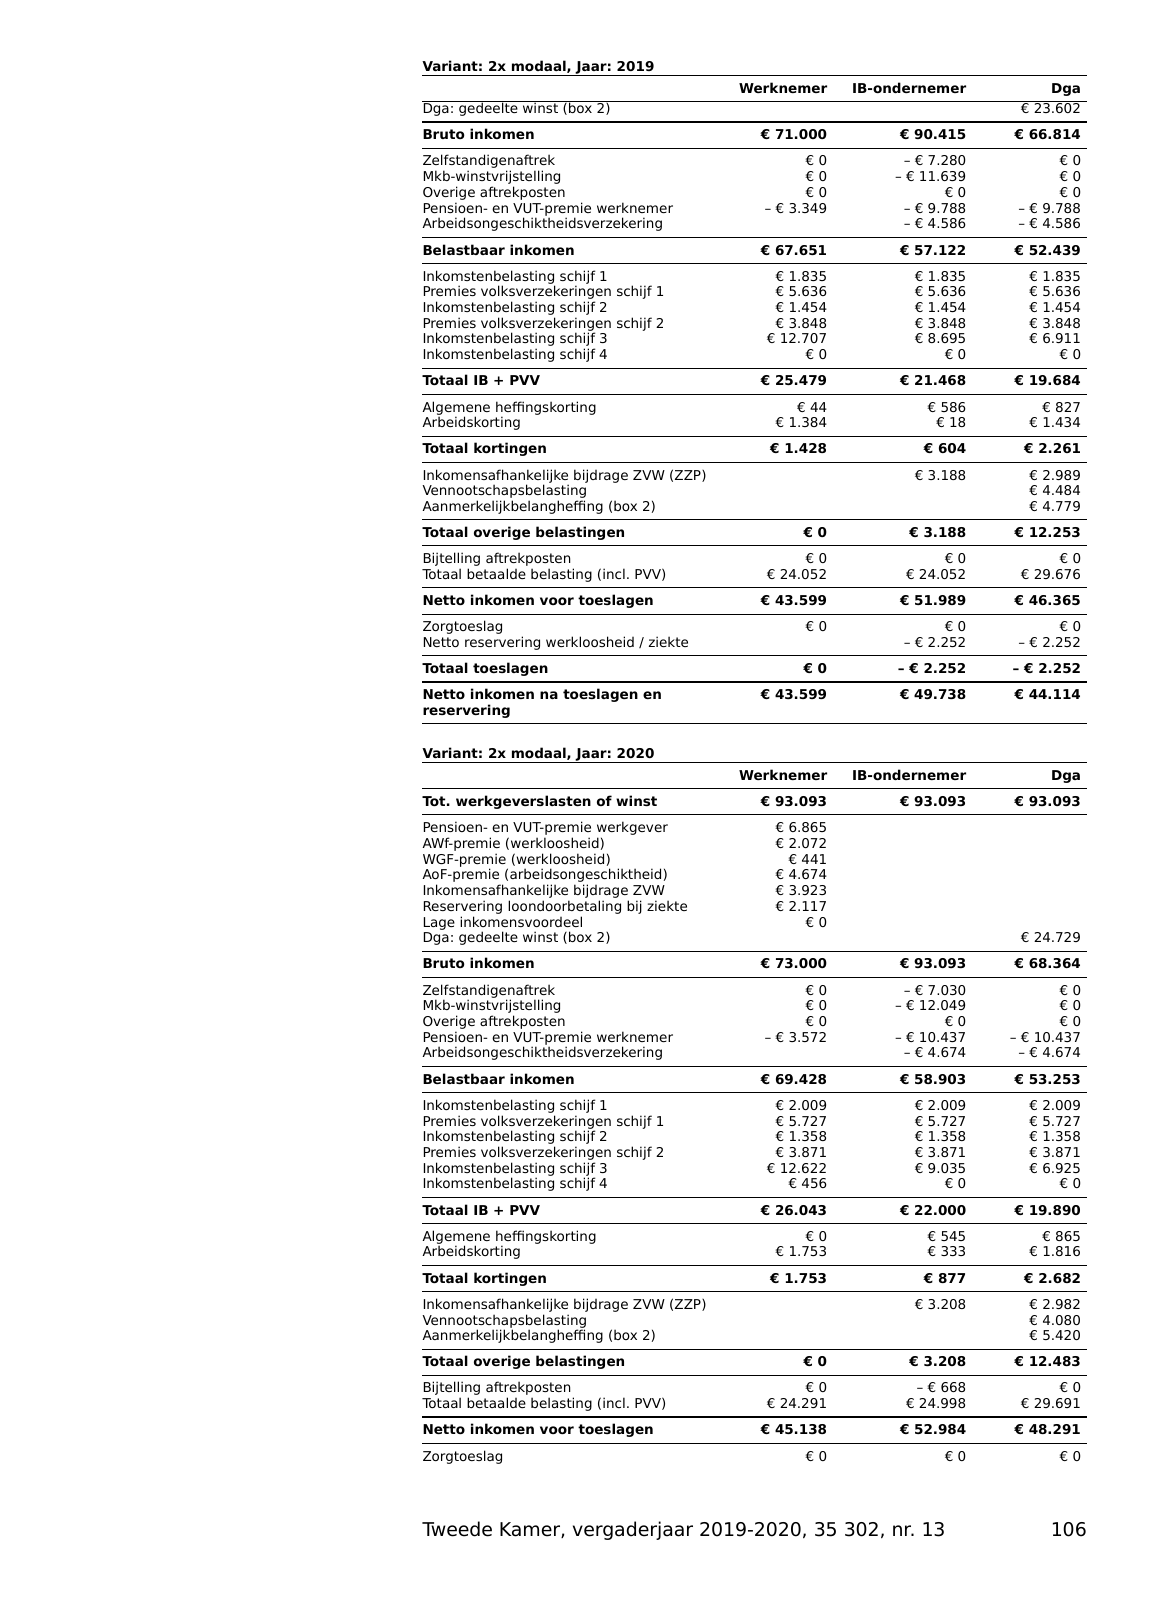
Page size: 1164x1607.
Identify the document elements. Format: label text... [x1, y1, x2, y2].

table_cell – € 4.674 [833, 1045, 972, 1066]
table_cell – € 4.674 [972, 1045, 1087, 1066]
table_cell IB-ondernemer [833, 76, 972, 101]
table_cell – € 10.437 [972, 1030, 1087, 1045]
table_cell Dga: gedeelte winst (box 2) [422, 930, 729, 951]
table_cell € 53.253 [972, 1067, 1087, 1092]
table_cell [833, 1312, 972, 1328]
table_cell Vennootschapsbelasting [422, 483, 729, 499]
table_cell Mkb-winstvrijstelling [422, 169, 729, 185]
table_cell Inkomstenbelasting schijf 1 [422, 264, 729, 284]
table_cell Pensioen- en VUT-premie werkgever [422, 815, 729, 836]
table_cell € 4.779 [972, 499, 1087, 519]
table_cell Premies volksverzekeringen schijf 1 [422, 1113, 729, 1129]
table_cell Aanmerkelijkbelangheffing (box 2) [422, 499, 729, 519]
table_cell € 12.707 [729, 331, 833, 347]
table_cell Reservering loondoorbetaling bij ziekte [422, 899, 729, 914]
table_cell Inkomensafhankelijke bijdrage ZVW [422, 883, 729, 899]
table_cell Premies volksverzekeringen schijf 1 [422, 284, 729, 300]
table_cell € 69.428 [729, 1067, 833, 1092]
table_cell [833, 815, 972, 836]
table_cell Inkomstenbelasting schijf 3 [422, 331, 729, 347]
table_cell € 1.358 [833, 1129, 972, 1145]
table_cell € 0 [729, 520, 833, 545]
table_cell € 93.093 [833, 789, 972, 814]
table_cell Dga: gedeelte winst (box 2) [422, 102, 729, 121]
table_cell Premies volksverzekeringen schijf 2 [422, 316, 729, 331]
table_cell Algemene heffingskorting [422, 395, 729, 415]
table_cell Werknemer [729, 76, 833, 101]
table_cell € 8.695 [833, 331, 972, 347]
table_cell € 586 [833, 395, 972, 415]
table_cell € 0 [729, 1014, 833, 1029]
table_cell € 3.848 [729, 316, 833, 331]
table_cell Belastbaar inkomen [422, 1067, 729, 1092]
table_cell € 23.602 [972, 102, 1087, 121]
table_cell Inkomstenbelasting schijf 2 [422, 300, 729, 316]
table_cell [729, 1292, 833, 1312]
table_cell € 2.682 [972, 1266, 1087, 1291]
table_cell € 44.114 [972, 683, 1087, 723]
table_cell [729, 463, 833, 483]
table_cell Totaal toeslagen [422, 656, 729, 681]
table_cell € 24.998 [833, 1396, 972, 1416]
table_cell € 0 [833, 1176, 972, 1197]
table_cell € 1.835 [972, 264, 1087, 284]
table_cell € 51.989 [833, 588, 972, 613]
table_cell € 2.117 [729, 899, 833, 914]
table_cell € 93.093 [833, 952, 972, 977]
table_cell Inkomstenbelasting schijf 3 [422, 1161, 729, 1176]
table_cell € 21.468 [833, 369, 972, 394]
table_cell – € 2.252 [833, 656, 972, 681]
table_cell IB-ondernemer [833, 763, 972, 788]
table_cell € 26.043 [729, 1198, 833, 1223]
table_cell – € 3.349 [729, 200, 833, 216]
table_cell € 0 [972, 998, 1087, 1014]
table_cell € 0 [729, 169, 833, 185]
table_cell € 5.636 [833, 284, 972, 300]
table_cell € 0 [729, 1224, 833, 1244]
table_cell € 1.454 [833, 300, 972, 316]
table_cell AoF-premie (arbeidsongeschiktheid) [422, 867, 729, 883]
table_cell € 0 [972, 1376, 1087, 1396]
table_cell Dga [972, 76, 1087, 101]
table_cell € 0 [972, 546, 1087, 567]
table_cell € 0 [729, 914, 833, 930]
table_cell – € 668 [833, 1376, 972, 1396]
table_cell [729, 635, 833, 655]
table_cell € 12.253 [972, 520, 1087, 545]
table_cell Arbeidsongeschiktheidsverzekering [422, 1045, 729, 1066]
table_cell € 1.454 [729, 300, 833, 316]
table_cell € 0 [729, 347, 833, 367]
table_cell € 545 [833, 1224, 972, 1244]
table_cell € 49.738 [833, 683, 972, 723]
table_cell [833, 483, 972, 499]
table_cell € 22.000 [833, 1198, 972, 1223]
table_cell € 43.599 [729, 683, 833, 723]
table_cell € 0 [972, 169, 1087, 185]
table_cell € 6.911 [972, 331, 1087, 347]
table_cell € 1.434 [972, 415, 1087, 436]
table_cell Bruto inkomen [422, 952, 729, 977]
table_cell € 1.835 [729, 264, 833, 284]
table_cell € 46.365 [972, 588, 1087, 613]
table_cell € 5.420 [972, 1328, 1087, 1348]
table_cell Inkomstenbelasting schijf 4 [422, 1176, 729, 1197]
table_cell € 0 [729, 998, 833, 1014]
table_cell Totaal betaalde belasting (incl. PVV) [422, 567, 729, 587]
table_cell Totaal betaalde belasting (incl. PVV) [422, 1396, 729, 1416]
table_cell € 71.000 [729, 123, 833, 147]
table_cell € 1.816 [972, 1244, 1087, 1265]
table_cell € 0 [972, 347, 1087, 367]
table_cell [972, 883, 1087, 899]
table_cell [833, 102, 972, 121]
table_cell € 0 [833, 1444, 972, 1464]
table_cell [833, 851, 972, 867]
table_cell € 29.691 [972, 1396, 1087, 1416]
table_cell [729, 499, 833, 519]
table_cell Overige aftrekposten [422, 185, 729, 200]
table_cell [833, 836, 972, 851]
table_cell € 0 [833, 185, 972, 200]
table_cell € 3.848 [972, 316, 1087, 331]
table_cell – € 2.252 [972, 635, 1087, 655]
table_cell AWf-premie (werkloosheid) [422, 836, 729, 851]
table_cell € 58.903 [833, 1067, 972, 1092]
table_cell € 0 [972, 185, 1087, 200]
table_cell Pensioen- en VUT-premie werknemer [422, 200, 729, 216]
table_cell – € 2.252 [972, 656, 1087, 681]
table_cell – € 9.788 [972, 200, 1087, 216]
table_cell [422, 763, 729, 788]
table_cell [729, 930, 833, 951]
table_cell € 865 [972, 1224, 1087, 1244]
table_cell € 1.753 [729, 1244, 833, 1265]
table_cell [833, 914, 972, 930]
table_cell € 3.871 [972, 1145, 1087, 1161]
table_cell € 0 [729, 615, 833, 635]
table_cell € 45.138 [729, 1418, 833, 1443]
table_cell € 4.674 [729, 867, 833, 883]
table_cell € 24.052 [833, 567, 972, 587]
table_cell Inkomstenbelasting schijf 4 [422, 347, 729, 367]
table_cell Tot. werkgeverslasten of winst [422, 789, 729, 814]
table_cell € 5.636 [972, 284, 1087, 300]
table_cell € 25.479 [729, 369, 833, 394]
table_cell Inkomensafhankelijke bijdrage ZVW (ZZP) [422, 1292, 729, 1312]
table_cell € 0 [729, 1376, 833, 1396]
table_cell – € 4.586 [833, 216, 972, 237]
table_cell € 2.009 [729, 1093, 833, 1113]
table_cell € 0 [972, 1444, 1087, 1464]
table_cell € 19.684 [972, 369, 1087, 394]
table_cell € 0 [972, 615, 1087, 635]
table_cell [729, 216, 833, 237]
table_cell € 5.727 [833, 1113, 972, 1129]
table_header Variant: 2x modaal, Jaar: 2020 [422, 746, 1087, 762]
table_cell € 90.415 [833, 123, 972, 147]
table_cell € 3.923 [729, 883, 833, 899]
table_cell Totaal kortingen [422, 437, 729, 462]
table_cell Arbeidskorting [422, 1244, 729, 1265]
table_cell Zorgtoeslag [422, 615, 729, 635]
table_cell € 0 [729, 185, 833, 200]
table_cell € 0 [833, 615, 972, 635]
table_cell € 0 [729, 656, 833, 681]
table_cell Belastbaar inkomen [422, 238, 729, 263]
table_cell [729, 1312, 833, 1328]
table_cell Werknemer [729, 763, 833, 788]
table_cell Totaal overige belastingen [422, 1350, 729, 1374]
table_cell [729, 1045, 833, 1066]
table_cell Bijtelling aftrekposten [422, 546, 729, 567]
table_cell Totaal kortingen [422, 1266, 729, 1291]
table_cell € 24.291 [729, 1396, 833, 1416]
table_cell € 3.208 [833, 1292, 972, 1312]
table_cell [833, 883, 972, 899]
table_cell € 0 [972, 1014, 1087, 1029]
table_cell [972, 899, 1087, 914]
table_cell – € 4.586 [972, 216, 1087, 237]
table_cell € 0 [972, 978, 1087, 998]
table_cell Netto inkomen voor toeslagen [422, 588, 729, 613]
table_cell € 3.188 [833, 463, 972, 483]
table_cell – € 2.252 [833, 635, 972, 655]
table_cell € 48.291 [972, 1418, 1087, 1443]
table_cell [972, 914, 1087, 930]
table_cell € 1.384 [729, 415, 833, 436]
table_cell Aanmerkelijkbelangheffing (box 2) [422, 1328, 729, 1348]
table_cell [972, 851, 1087, 867]
table_cell [972, 815, 1087, 836]
table_cell [422, 76, 729, 101]
table_cell € 2.989 [972, 463, 1087, 483]
table_cell Netto inkomen voor toeslagen [422, 1418, 729, 1443]
table_cell Pensioen- en VUT-premie werknemer [422, 1030, 729, 1045]
table_cell [972, 867, 1087, 883]
table_cell € 0 [729, 149, 833, 169]
table_cell – € 9.788 [833, 200, 972, 216]
table_cell Algemene heffingskorting [422, 1224, 729, 1244]
table_cell Lage inkomensvoordeel [422, 914, 729, 930]
table_cell Zorgtoeslag [422, 1444, 729, 1464]
table_cell € 66.814 [972, 123, 1087, 147]
table_cell € 43.599 [729, 588, 833, 613]
table_cell € 44 [729, 395, 833, 415]
table_cell € 2.072 [729, 836, 833, 851]
table_cell € 2.009 [972, 1093, 1087, 1113]
table_cell – € 7.280 [833, 149, 972, 169]
table_cell Inkomstenbelasting schijf 2 [422, 1129, 729, 1145]
table_cell € 441 [729, 851, 833, 867]
table_cell € 5.636 [729, 284, 833, 300]
table_cell [729, 483, 833, 499]
table_cell Mkb-winstvrijstelling [422, 998, 729, 1014]
table_cell € 827 [972, 395, 1087, 415]
table_cell € 93.093 [729, 789, 833, 814]
table_cell Inkomstenbelasting schijf 1 [422, 1093, 729, 1113]
table_cell € 2.009 [833, 1093, 972, 1113]
table_cell WGF-premie (werkloosheid) [422, 851, 729, 867]
table_cell [729, 102, 833, 121]
table_cell [972, 836, 1087, 851]
table_cell Bruto inkomen [422, 123, 729, 147]
table_cell € 12.622 [729, 1161, 833, 1176]
table_cell € 1.753 [729, 1266, 833, 1291]
table_cell Overige aftrekposten [422, 1014, 729, 1029]
table_cell € 52.439 [972, 238, 1087, 263]
table_cell € 0 [729, 1444, 833, 1464]
table_cell € 0 [729, 546, 833, 567]
table_cell € 0 [729, 978, 833, 998]
table_cell € 68.364 [972, 952, 1087, 977]
table_cell € 2.982 [972, 1292, 1087, 1312]
table_cell € 0 [729, 1350, 833, 1374]
table_cell Netto reservering werkloosheid / ziekte [422, 635, 729, 655]
table_cell Zelfstandigenaftrek [422, 149, 729, 169]
table_cell € 0 [972, 149, 1087, 169]
table_cell Zelfstandigenaftrek [422, 978, 729, 998]
table_cell Vennootschapsbelasting [422, 1312, 729, 1328]
table_cell [833, 499, 972, 519]
table_cell – € 7.030 [833, 978, 972, 998]
table_cell [833, 930, 972, 951]
table_cell Bijtelling aftrekposten [422, 1376, 729, 1396]
table_cell € 3.871 [833, 1145, 972, 1161]
table_cell € 29.676 [972, 567, 1087, 587]
table_cell Dga [972, 763, 1087, 788]
table_cell € 12.483 [972, 1350, 1087, 1374]
table_cell € 1.358 [729, 1129, 833, 1145]
table_cell € 0 [972, 1176, 1087, 1197]
table_cell € 1.454 [972, 300, 1087, 316]
table_cell [729, 1328, 833, 1348]
table_cell € 93.093 [972, 789, 1087, 814]
table_cell € 1.428 [729, 437, 833, 462]
table_cell € 18 [833, 415, 972, 436]
table_cell € 4.484 [972, 483, 1087, 499]
table_cell € 3.208 [833, 1350, 972, 1374]
table_cell Totaal overige belastingen [422, 520, 729, 545]
table_cell € 604 [833, 437, 972, 462]
table_cell [833, 1328, 972, 1348]
table_cell € 877 [833, 1266, 972, 1291]
table_cell Arbeidskorting [422, 415, 729, 436]
table_cell € 0 [833, 1014, 972, 1029]
table_cell € 333 [833, 1244, 972, 1265]
table_cell € 1.835 [833, 264, 972, 284]
table_cell € 73.000 [729, 952, 833, 977]
table_cell – € 3.572 [729, 1030, 833, 1045]
table_cell € 0 [833, 546, 972, 567]
table_cell Premies volksverzekeringen schijf 2 [422, 1145, 729, 1161]
table_cell [833, 867, 972, 883]
table_cell – € 12.049 [833, 998, 972, 1014]
table_cell Totaal IB + PVV [422, 369, 729, 394]
table_header Variant: 2x modaal, Jaar: 2019 [422, 59, 1087, 75]
table_cell € 24.729 [972, 930, 1087, 951]
table_cell Arbeidsongeschiktheidsverzekering [422, 216, 729, 237]
table_cell € 4.080 [972, 1312, 1087, 1328]
table_cell – € 11.639 [833, 169, 972, 185]
table_cell € 0 [833, 347, 972, 367]
table_cell € 3.871 [729, 1145, 833, 1161]
table_cell € 3.188 [833, 520, 972, 545]
table_cell [833, 899, 972, 914]
table_cell € 2.261 [972, 437, 1087, 462]
table_cell Netto inkomen na toeslagen en reservering [422, 683, 729, 723]
table_cell € 456 [729, 1176, 833, 1197]
table_cell € 1.358 [972, 1129, 1087, 1145]
table_cell € 6.925 [972, 1161, 1087, 1176]
table_cell € 57.122 [833, 238, 972, 263]
table_cell € 5.727 [972, 1113, 1087, 1129]
table_cell Inkomensafhankelijke bijdrage ZVW (ZZP) [422, 463, 729, 483]
table_cell € 24.052 [729, 567, 833, 587]
table_cell € 19.890 [972, 1198, 1087, 1223]
table_cell € 9.035 [833, 1161, 972, 1176]
table_cell € 52.984 [833, 1418, 972, 1443]
table_cell € 67.651 [729, 238, 833, 263]
table_cell Totaal IB + PVV [422, 1198, 729, 1223]
table_cell – € 10.437 [833, 1030, 972, 1045]
table_cell € 6.865 [729, 815, 833, 836]
table_cell € 3.848 [833, 316, 972, 331]
table_cell € 5.727 [729, 1113, 833, 1129]
